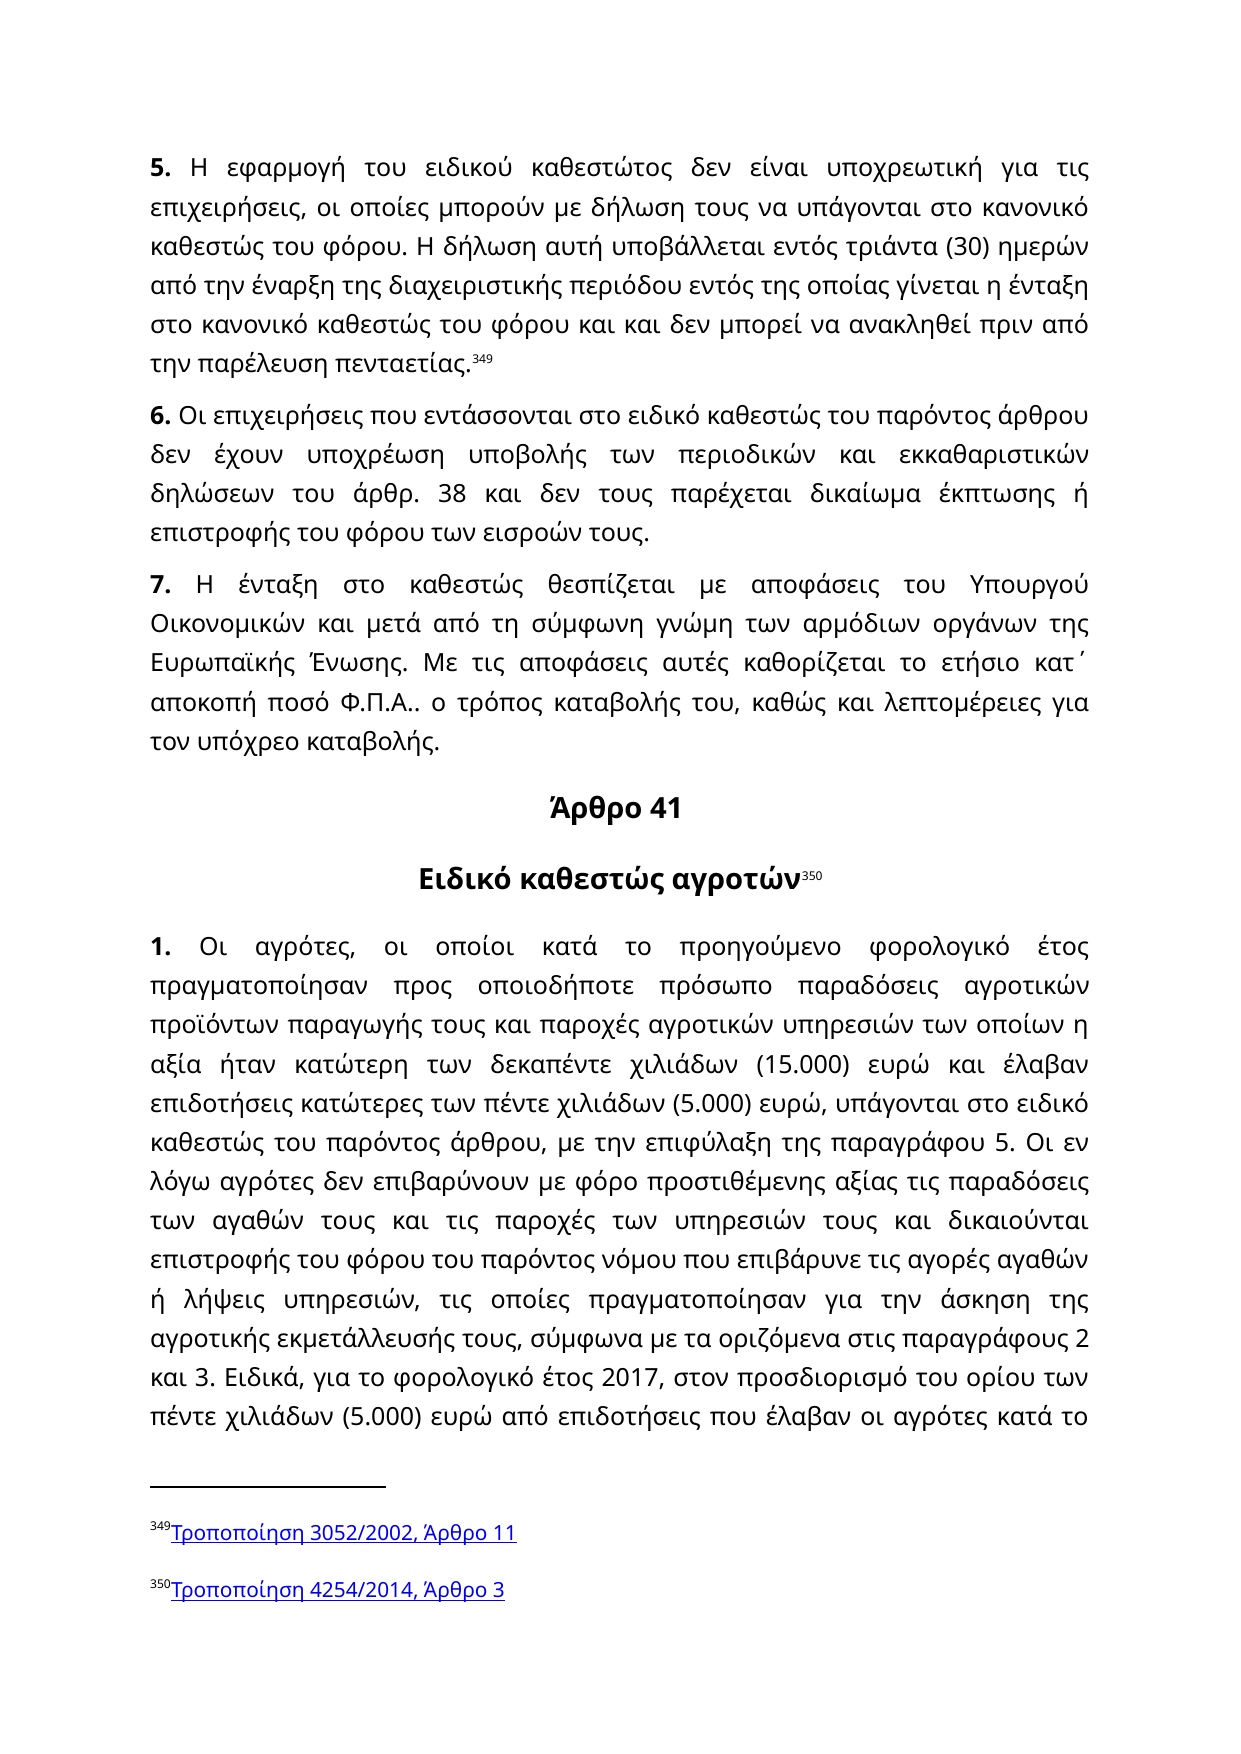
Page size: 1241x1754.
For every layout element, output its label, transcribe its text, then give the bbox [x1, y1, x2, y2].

text Τροποποίηση 3052/2002, Άρθρο 11 [150, 1518, 1090, 1546]
text 6. Οι επιχειρήσεις που εντάσσονται στο ειδικό καθεστώς του παρόντος άρθρου δεν έχουν υποχρέωση υποβολής των περιοδικών και εκκαθαριστικών δηλώσεων του άρθρ. 38 και δεν τους παρέχεται δικαίωμα έκπτωσης ή επιστροφής του φόρου των εισροών τους. [150, 397, 1090, 549]
text 5. Η εφαρμογή του ειδικού καθεστώτος δεν είναι υποχρεωτική για τις επιχειρήσεις, οι οποίες μπορούν με δήλωση τους να υπάγονται στο κανονικό καθεστώς του φόρου. Η δήλωση αυτή υποβάλλεται εντός τριάντα (30) ημερών από την έναρξη της διαχειριστικής περιόδου εντός της οποίας γίνεται η ένταξη στο κανονικό καθεστώς του φόρου και και δεν μπορεί να ανακληθεί πριν από την παρέλευση πενταετίας. [150, 150, 1090, 380]
text 7. Η ένταξη στο καθεστώς θεσπίζεται με αποφάσεις του Υπουργού Οικονομικών και μετά από τη σύμφωνη γνώμη των αρμόδιων οργάνων της Ευρωπαϊκής Ένωσης. Με τις αποφάσεις αυτές καθορίζεται το ετήσιο κατ΄ αποκοπή ποσό Φ.Π.Α.. ο τρόπος καταβολής του, καθώς και λεπτομέρειες για τον υπόχρεο καταβολής. [150, 567, 1090, 757]
subtitle Ειδικό καθεστώς αγροτών [150, 858, 1090, 898]
subtitle Άρθρο 41 [150, 787, 1090, 827]
text Τροποποίηση 4254/2014, Άρθρο 3 [150, 1576, 1090, 1604]
text 1. Οι αγρότες, οι οποίοι κατά το προηγούμενο φορολογικό έτος πραγματοποίησαν προς οποιοδήποτε πρόσωπο παραδόσεις αγροτικών προϊόντων παραγωγής τους και παροχές αγροτικών υπηρεσιών των οποίων η αξία ήταν κατώτερη των δεκαπέντε χιλιάδων (15.000) ευρώ και έλαβαν επιδοτήσεις κατώτερες των πέντε χιλιάδων (5.000) ευρώ, υπάγονται στο ειδικό καθεστώς του παρόντος άρθρου, με την επιφύλαξη της παραγράφου 5. Οι εν λόγω αγρότες δεν επιβαρύνουν με φόρο προστιθέμενης αξίας τις παραδόσεις των αγαθών τους και τις παροχές των υπηρεσιών τους και δικαιούνται επιστροφής του φόρου του παρόντος νόμου που επιβάρυνε τις αγορές αγαθών ή λήψεις υπηρεσιών, τις οποίες πραγματοποίησαν για την άσκηση της αγροτικής εκμετάλλευσής τους, σύμφωνα με τα οριζόμενα στις παραγράφους 2 και 3. Ειδικά, για το φορολογικό έτος 2017, στον προσδιορισμό του ορίου των πέντε χιλιάδων (5.000) ευρώ από επιδοτήσεις που έλαβαν οι αγρότες κατά το [150, 929, 1090, 1433]
